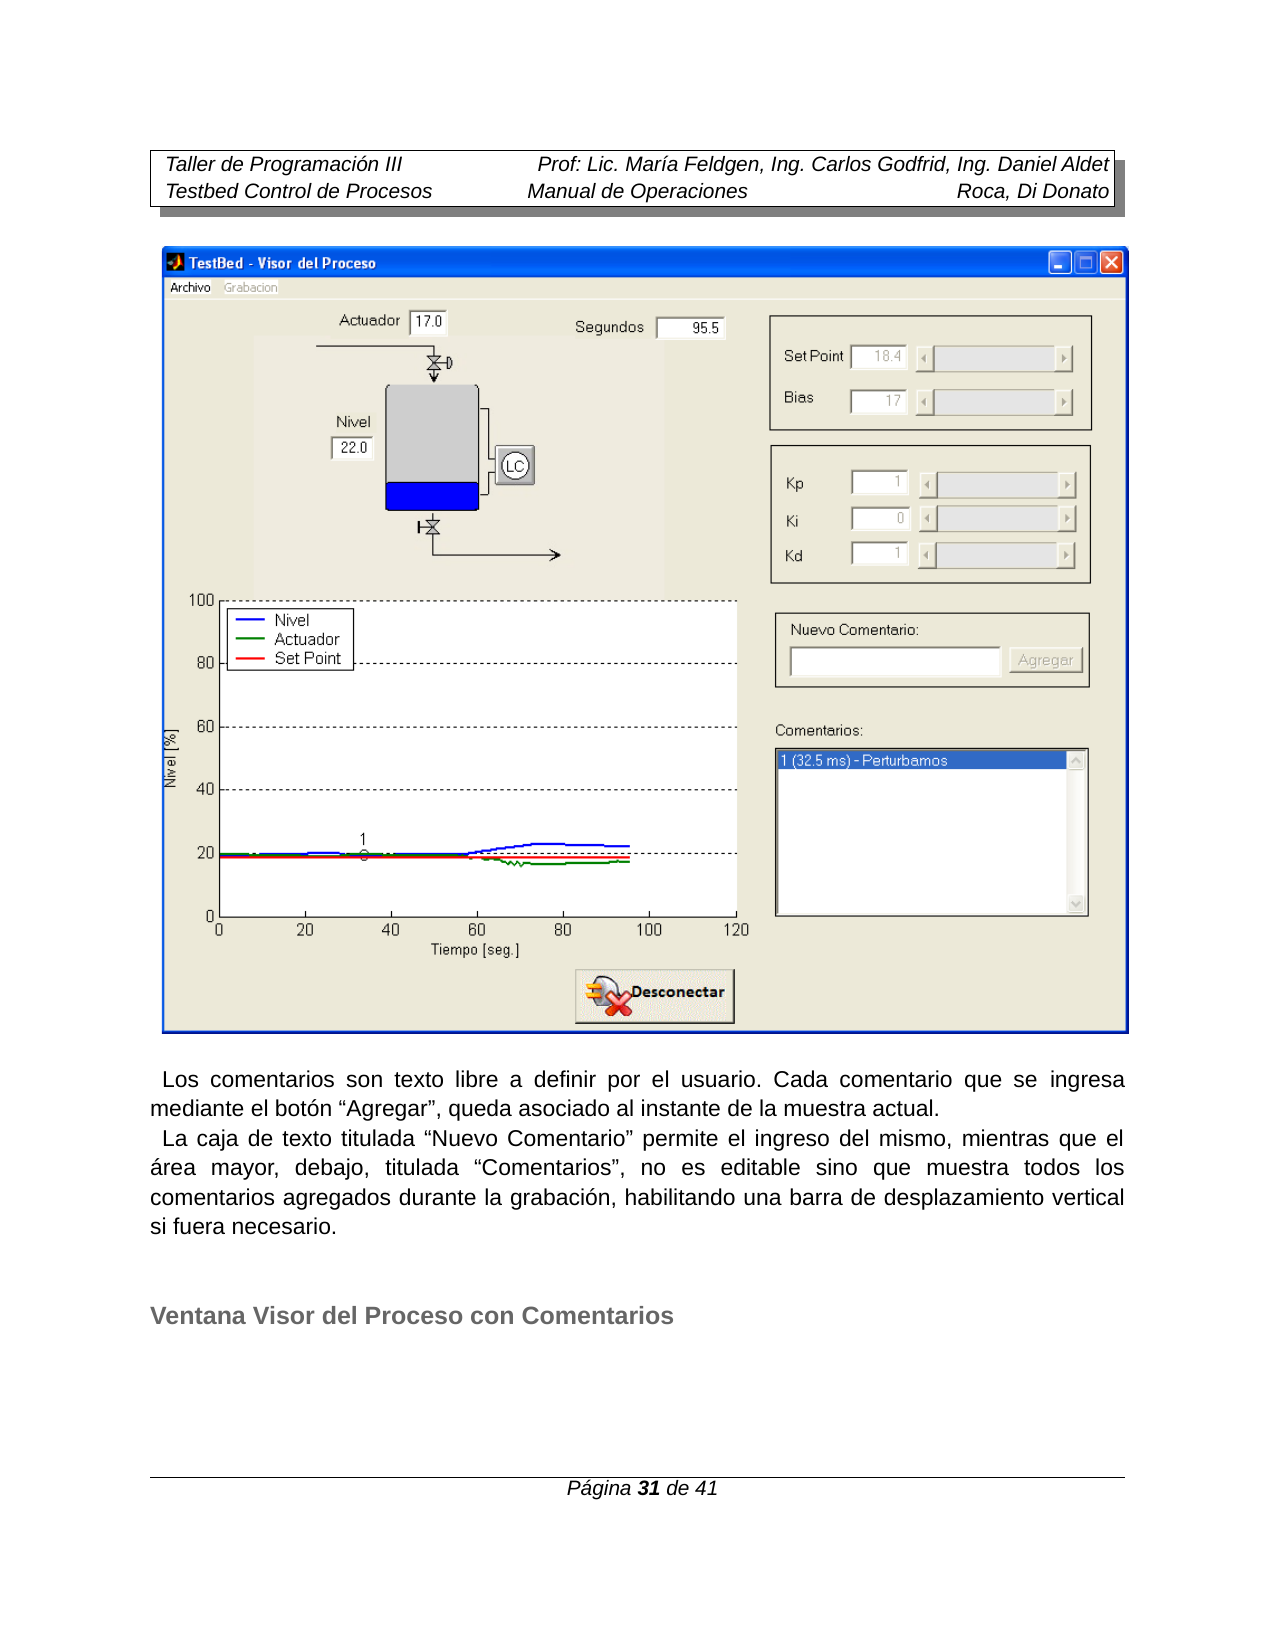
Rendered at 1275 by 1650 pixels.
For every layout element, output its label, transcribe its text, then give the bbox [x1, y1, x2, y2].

subtitle Ventana Visor del Proceso con Comentarios [150, 1301, 1125, 1329]
text La caja de texto titulada “Nuevo Comentario” permite el ingreso del mismo, mientras que el área mayor, debajo, titulada “Comentarios”, no es editable sino que muestra todos los comentarios agregados durante la grabación, habilitando una barra de desplazamiento vertical si fuera necesario. [150, 1125, 1125, 1239]
text Los comentarios son texto libre a definir por el usuario. Cada comentario que se ingresa mediante el botón “Agregar”, queda asociado al instante de la muestra actual. [150, 1067, 1125, 1122]
picture [161, 246, 1129, 1034]
